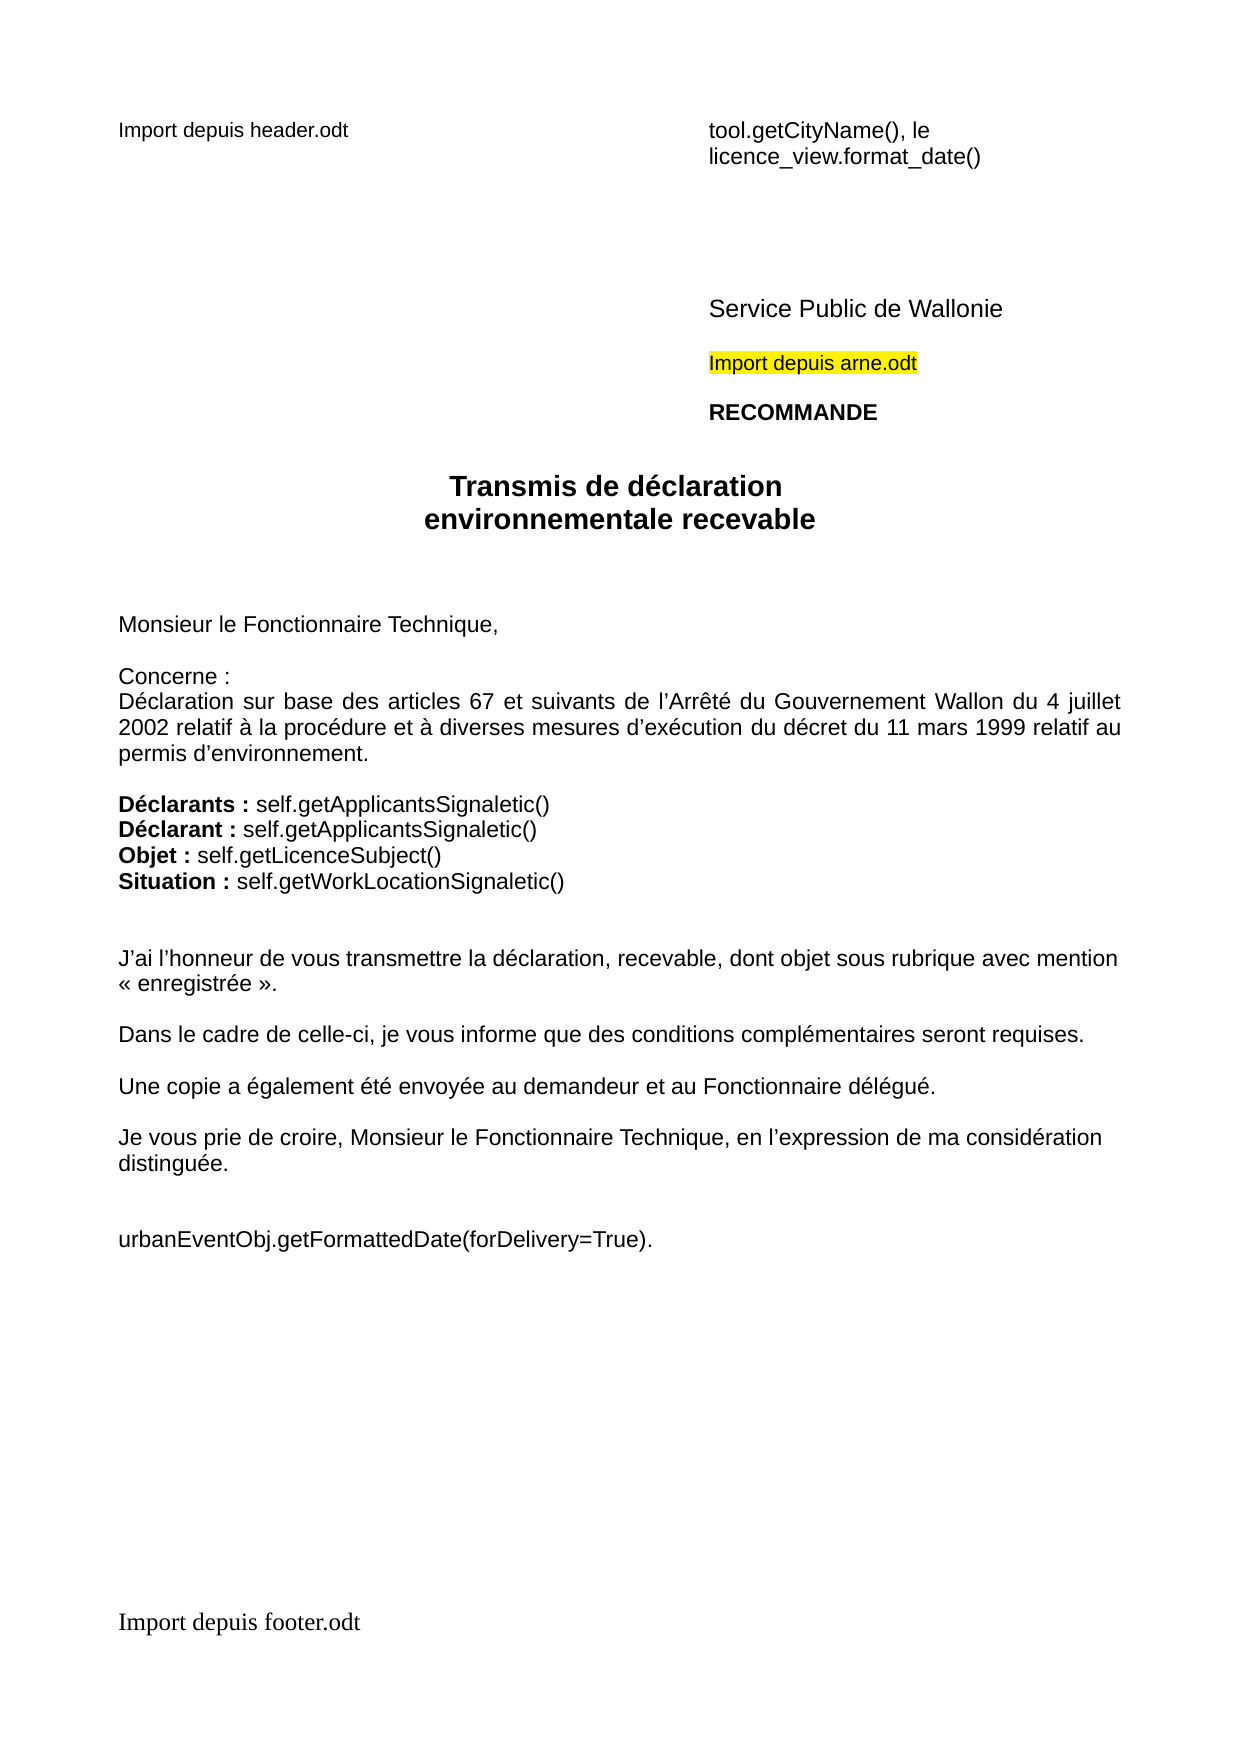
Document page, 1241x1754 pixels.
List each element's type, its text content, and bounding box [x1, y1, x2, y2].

text Une copie a également été envoyée au demandeur et au Fonctionnaire délégué. [118, 1073, 1122, 1099]
text Déclaration sur base des articles 67 et suivants de l’Arrêté du Gouvernement Wallon du 4 juillet 2002 relatif à la procédure et à diverses mesures d’exécution du décret du 11 mars 1999 relatif au permis d’environnement. [118, 689, 1122, 766]
title environnementale recevable [118, 503, 1122, 535]
title Transmis de déclaration [118, 470, 1122, 503]
table_header Import depuis header.odt [118, 118, 708, 437]
text Situation : self.getWorkLocationSignaletic() [118, 868, 1122, 894]
text Dans le cadre de celle-ci, je vous informe que des conditions complémentaires seront requises. [118, 1022, 1122, 1048]
text Je vous prie de croire, Monsieur le Fonctionnaire Technique, en l’expression de ma considération distinguée. [118, 1124, 1122, 1176]
text Monsieur le Fonctionnaire Technique, [118, 612, 1122, 638]
text Concerne : [118, 663, 1122, 689]
text Déclarants : self.getApplicantsSignaletic() [118, 791, 1122, 817]
table_header tool.getCityName(), le licence_view.format_date() Service Public de Wallonie Import depuis arne.odt RECOMMANDE [709, 118, 1123, 437]
text Déclarant : self.getApplicantsSignaletic() [118, 817, 1122, 843]
text Objet : self.getLicenceSubject() [118, 843, 1122, 868]
text J’ai l’honneur de vous transmettre la déclaration, recevable, dont objet sous rubrique avec mention « enregistrée ». [118, 945, 1122, 996]
text urbanEventObj.getFormattedDate(forDelivery=True). [118, 1227, 1122, 1253]
